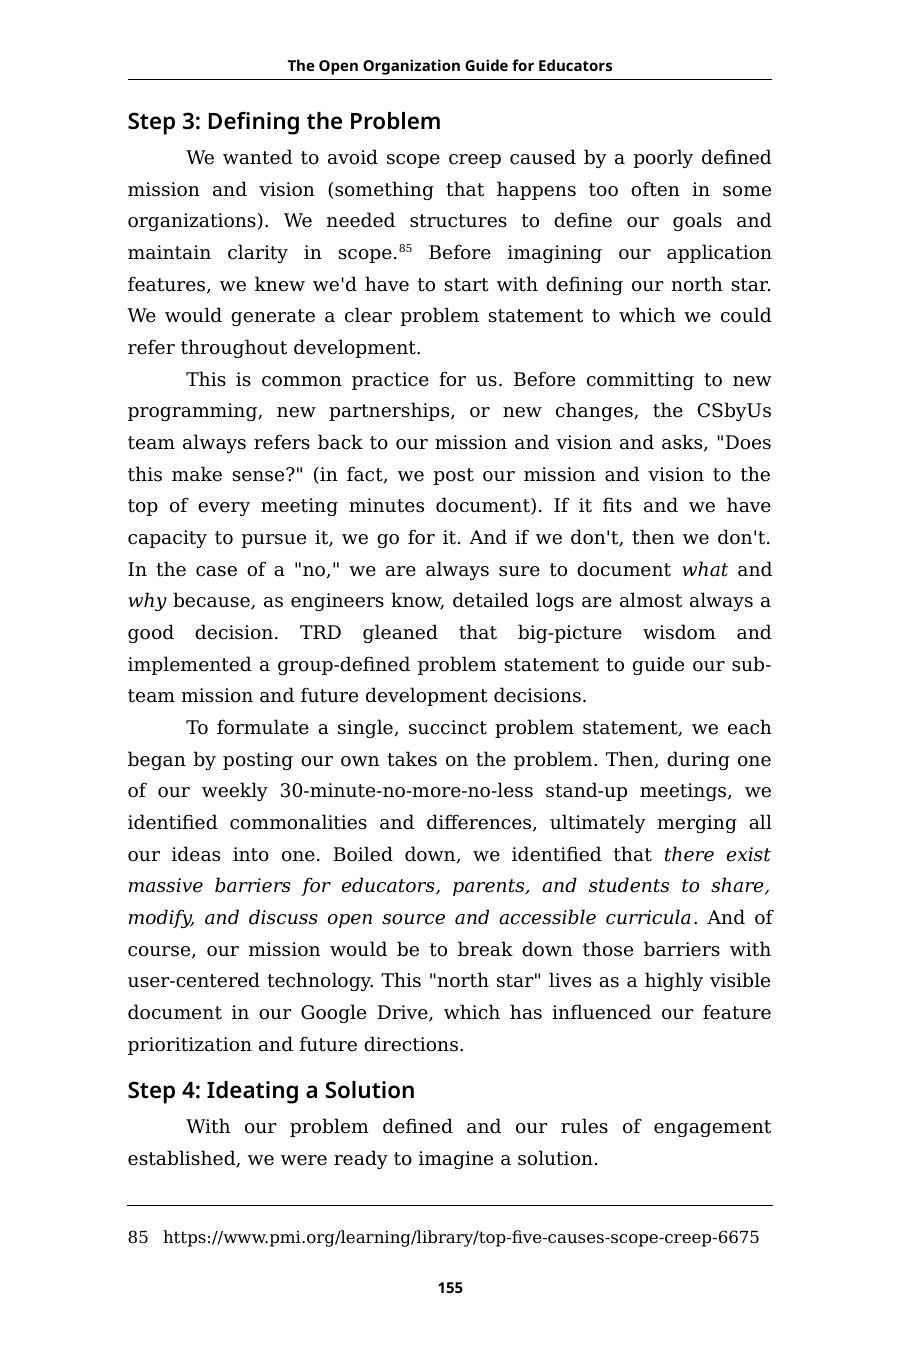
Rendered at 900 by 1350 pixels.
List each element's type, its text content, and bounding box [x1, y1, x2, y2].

text To formulate a single, succinct problem statement, we each began by posting our own takes on the problem. Then, during one of our weekly 30-minute-no-more-no-less stand-up meetings, we identified commonalities and differences, ultimately merging all our ideas into one. Boiled down, we identified that there exist massive barriers for educators, parents, and students to share, modify, and discuss open source and accessible curricula. And of course, our mission would be to break down those barriers with user-centered technology. This "north star" lives as a highly visible document in our Google Drive, which has influenced our feature prioritization and future directions. [127, 717, 772, 1056]
subtitle Step 3: Defining the Problem [127, 109, 772, 135]
text This is common practice for us. Before committing to new programming, new partnerships, or new changes, the CSbyUs team always refers back to our mission and vision and asks, "Does this make sense?" (in fact, we post our mission and vision to the top of every meeting minutes document). If it fits and we have capacity to pursue it, we go for it. And if we don't, then we don't. In the case of a "no," we are always sure to document what and why because, as engineers know, detailed logs are almost always a good decision. TRD gleaned that big-picture wisdom and implemented a group-defined problem statement to guide our sub-team mission and future development decisions. [127, 369, 772, 707]
text With our problem defined and our rules of engagement established, we were ready to imagine a solution. [127, 1116, 772, 1170]
text We wanted to avoid scope creep caused by a poorly defined mission and vision (something that happens too often in some organizations). We needed structures to define our goals and maintain clarity in scope. Before imagining our application features, we knew we'd have to start with defining our north star. We would generate a clear problem statement to which we could refer throughout development. [127, 147, 772, 359]
text https://www.pmi.org/learning/library/top-five-causes-scope-creep-6675 [127, 1228, 772, 1247]
subtitle Step 4: Ideating a Solution [127, 1078, 772, 1104]
